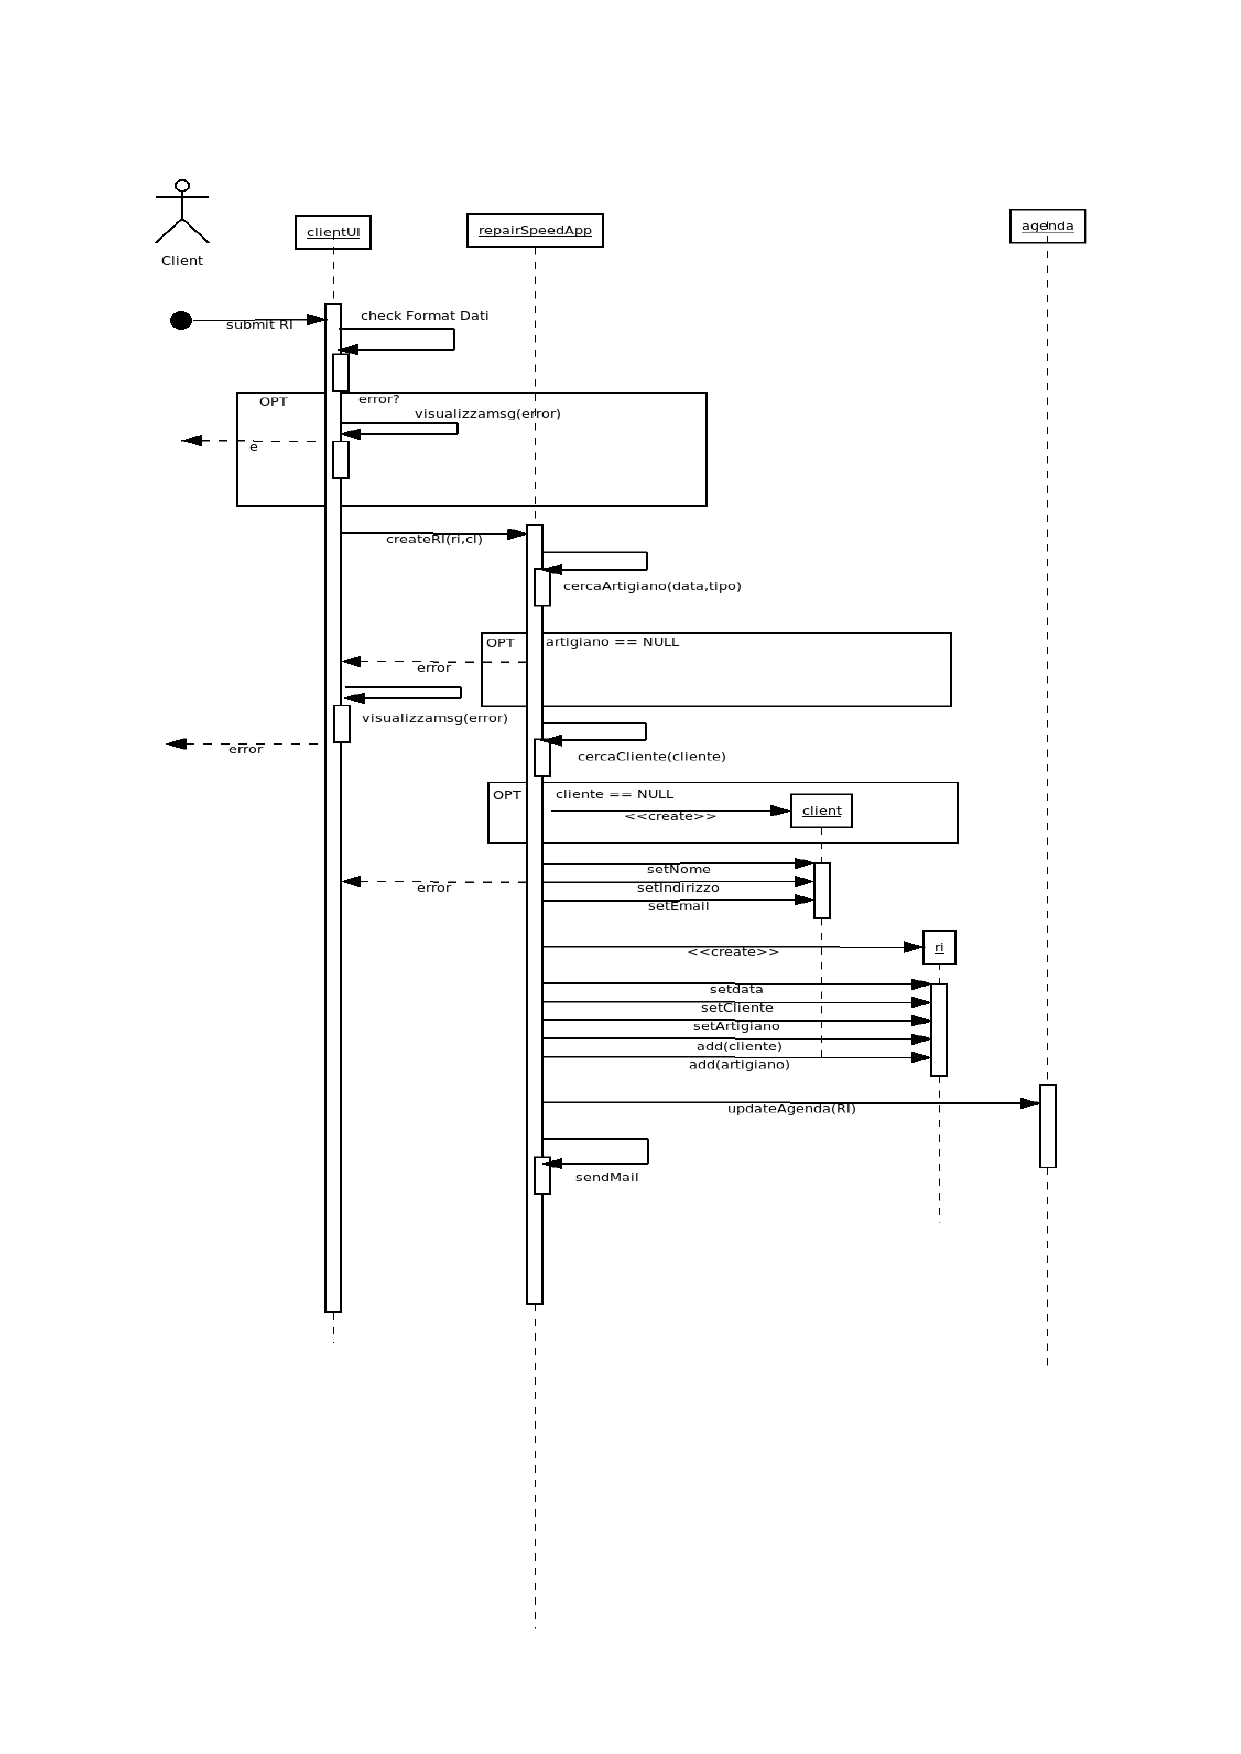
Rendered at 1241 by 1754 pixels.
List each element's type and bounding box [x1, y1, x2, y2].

picture [153, 167, 1087, 1629]
